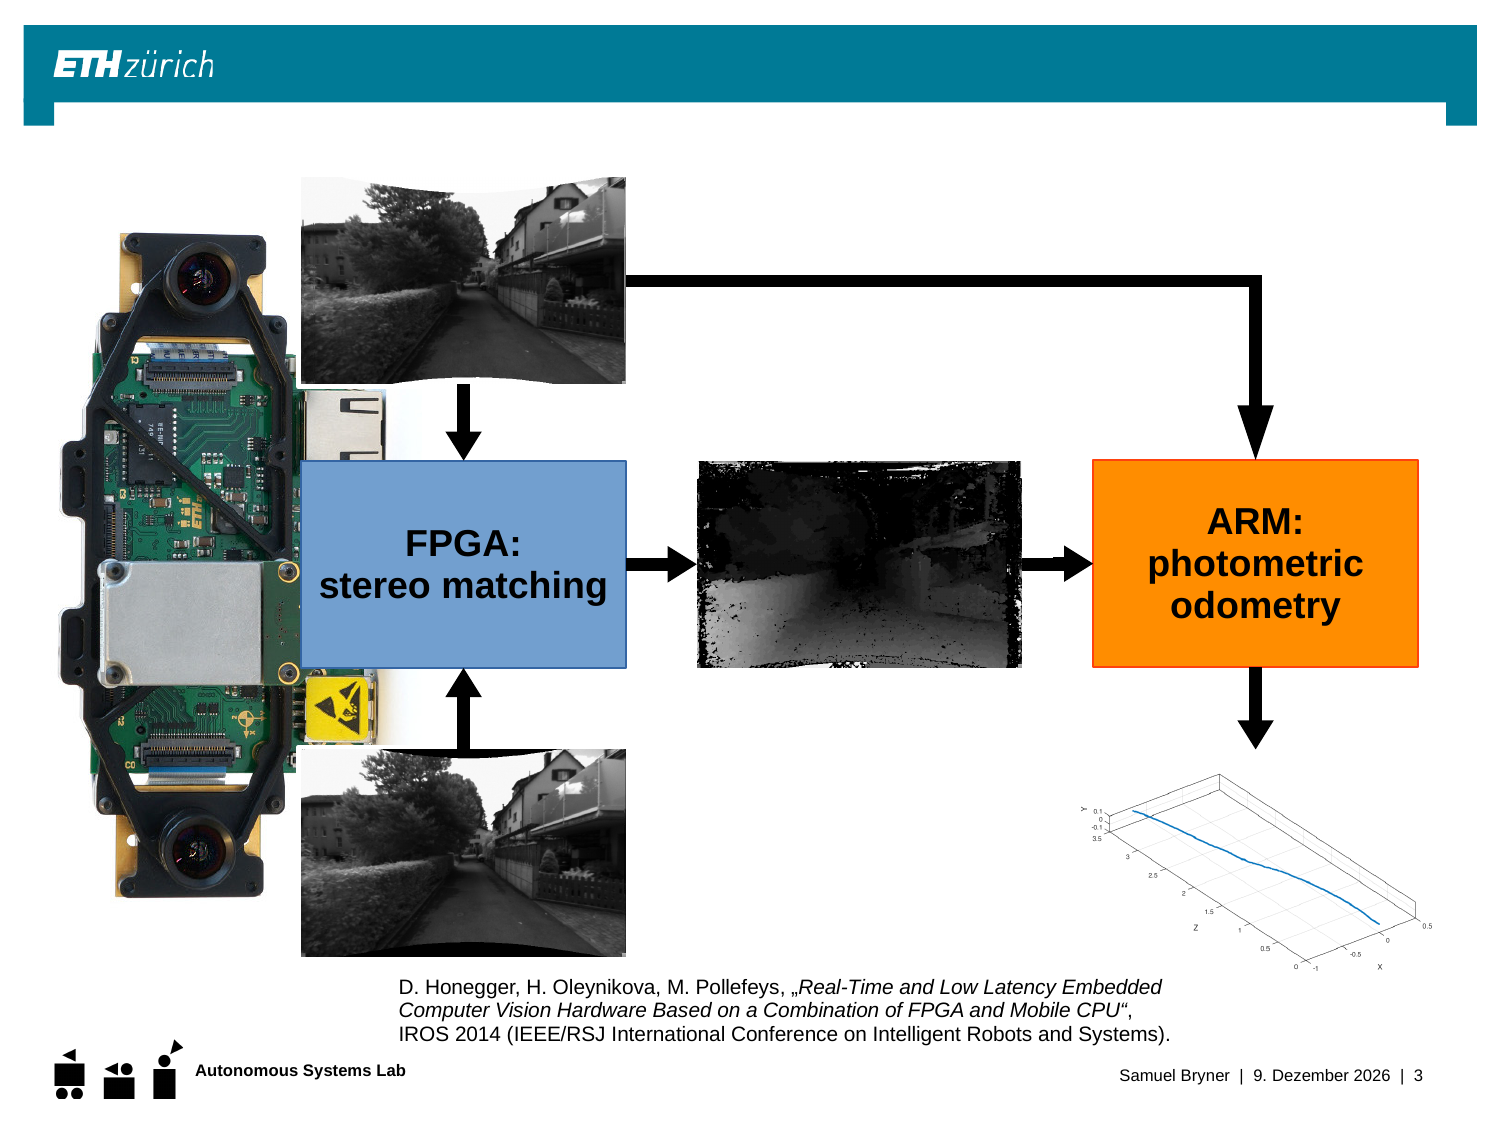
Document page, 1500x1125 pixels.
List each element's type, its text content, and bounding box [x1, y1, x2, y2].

picture [1058, 749, 1453, 993]
text_box ARM: photometric odometry [1093, 460, 1418, 668]
picture [696, 460, 1022, 668]
text_box FPGA: stereo matching [301, 460, 626, 668]
picture [301, 177, 626, 385]
picture [5, 200, 422, 940]
text_box D. Honegger, H. Oleynikova, M. Pollefeys, „Real-Time and Low Latency Embedded Computer Vision Hardware Based on a Combination of FPGA and Mobile CPU“, IROS 2014 (IEEE/RSJ International Conference on Intelligent Robots and Systems). [383, 968, 1187, 1054]
picture [301, 749, 626, 957]
